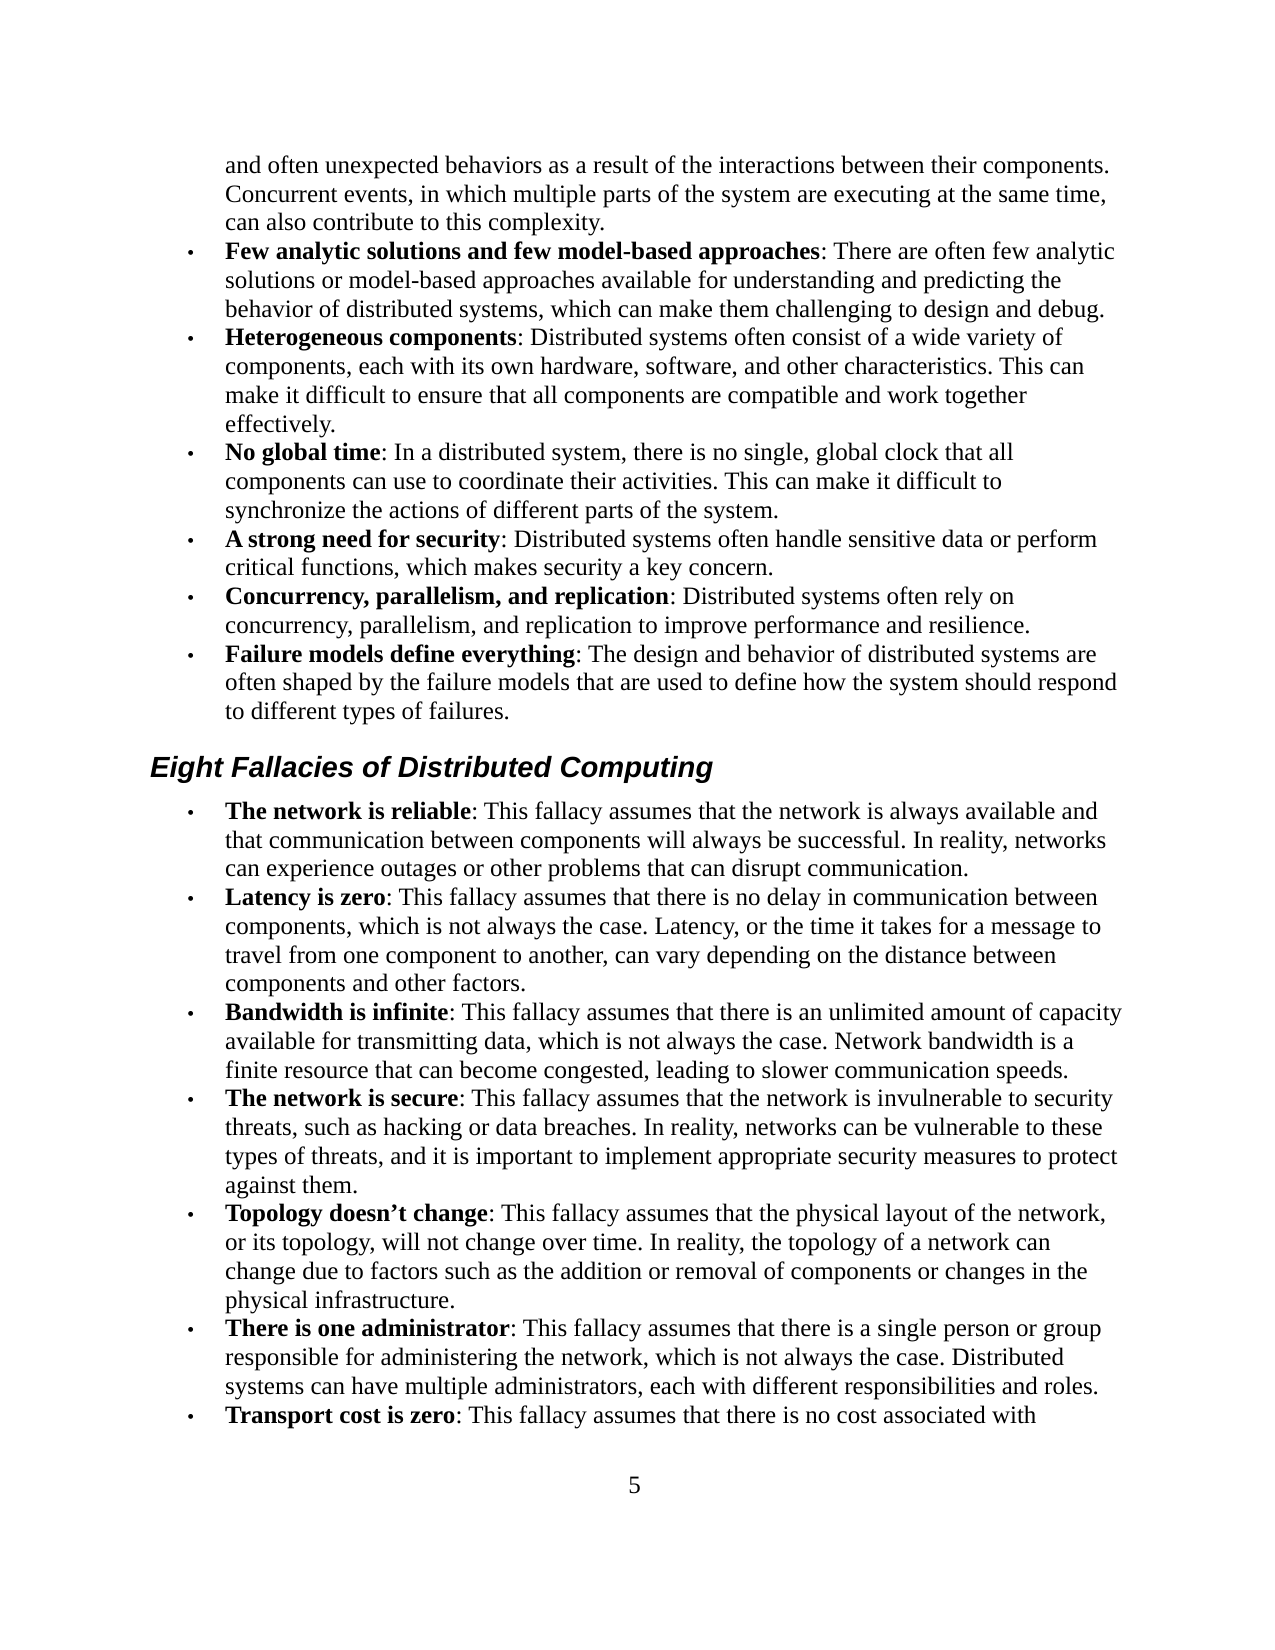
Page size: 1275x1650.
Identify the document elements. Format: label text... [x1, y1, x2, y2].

subtitle Eight Fallacies of Distributed Computing [150, 750, 1125, 783]
list Concurrency, parallelism, and replication: Distributed systems often rely on concurrency, parallelism, and replication to improve performance and resilience. [187, 581, 1125, 639]
list The network is reliable: This fallacy assumes that the network is always available and that communication between components will always be successful. In reality, networks can experience outages or other problems that can disrupt communication. [187, 796, 1125, 882]
list Failure models define everything: The design and behavior of distributed systems are often shaped by the failure models that are used to define how the system should respond to different types of failures. [187, 639, 1125, 725]
list Topology doesn’t change: This fallacy assumes that the physical layout of the network, or its topology, will not change over time. In reality, the topology of a network can change due to factors such as the addition or removal of components or changes in the physical infrastructure. [187, 1198, 1125, 1313]
list Transport cost is zero: This fallacy assumes that there is no cost associated with [187, 1400, 1125, 1428]
list A strong need for security: Distributed systems often handle sensitive data or perform critical functions, which makes security a key concern. [187, 524, 1125, 581]
list Few analytic solutions and few model-based approaches: There are often few analytic solutions or model-based approaches available for understanding and predicting the behavior of distributed systems, which can make them challenging to design and debug. [187, 236, 1125, 322]
list The network is secure: This fallacy assumes that the network is invulnerable to security threats, such as hacking or data breaches. In reality, networks can be vulnerable to these types of threats, and it is important to implement appropriate security measures to protect against them. [187, 1083, 1125, 1198]
list There is one administrator: This fallacy assumes that there is a single person or group responsible for administering the network, which is not always the case. Distributed systems can have multiple administrators, each with different responsibilities and roles. [187, 1313, 1125, 1400]
list Bandwidth is infinite: This fallacy assumes that there is an unlimited amount of capacity available for transmitting data, which is not always the case. Network bandwidth is a finite resource that can become congested, leading to slower communication speeds. [187, 997, 1125, 1083]
list and often unexpected behaviors as a result of the interactions between their components. Concurrent events, in which multiple parts of the system are executing at the same time, can also contribute to this complexity. [187, 150, 1125, 236]
list Latency is zero: This fallacy assumes that there is no delay in communication between components, which is not always the case. Latency, or the time it takes for a message to travel from one component to another, can vary depending on the distance between components and other factors. [187, 882, 1125, 997]
list Heterogeneous components: Distributed systems often consist of a wide variety of components, each with its own hardware, software, and other characteristics. This can make it difficult to ensure that all components are compatible and work together effectively. [187, 322, 1125, 437]
list No global time: In a distributed system, there is no single, global clock that all components can use to coordinate their activities. This can make it difficult to synchronize the actions of different parts of the system. [187, 437, 1125, 524]
